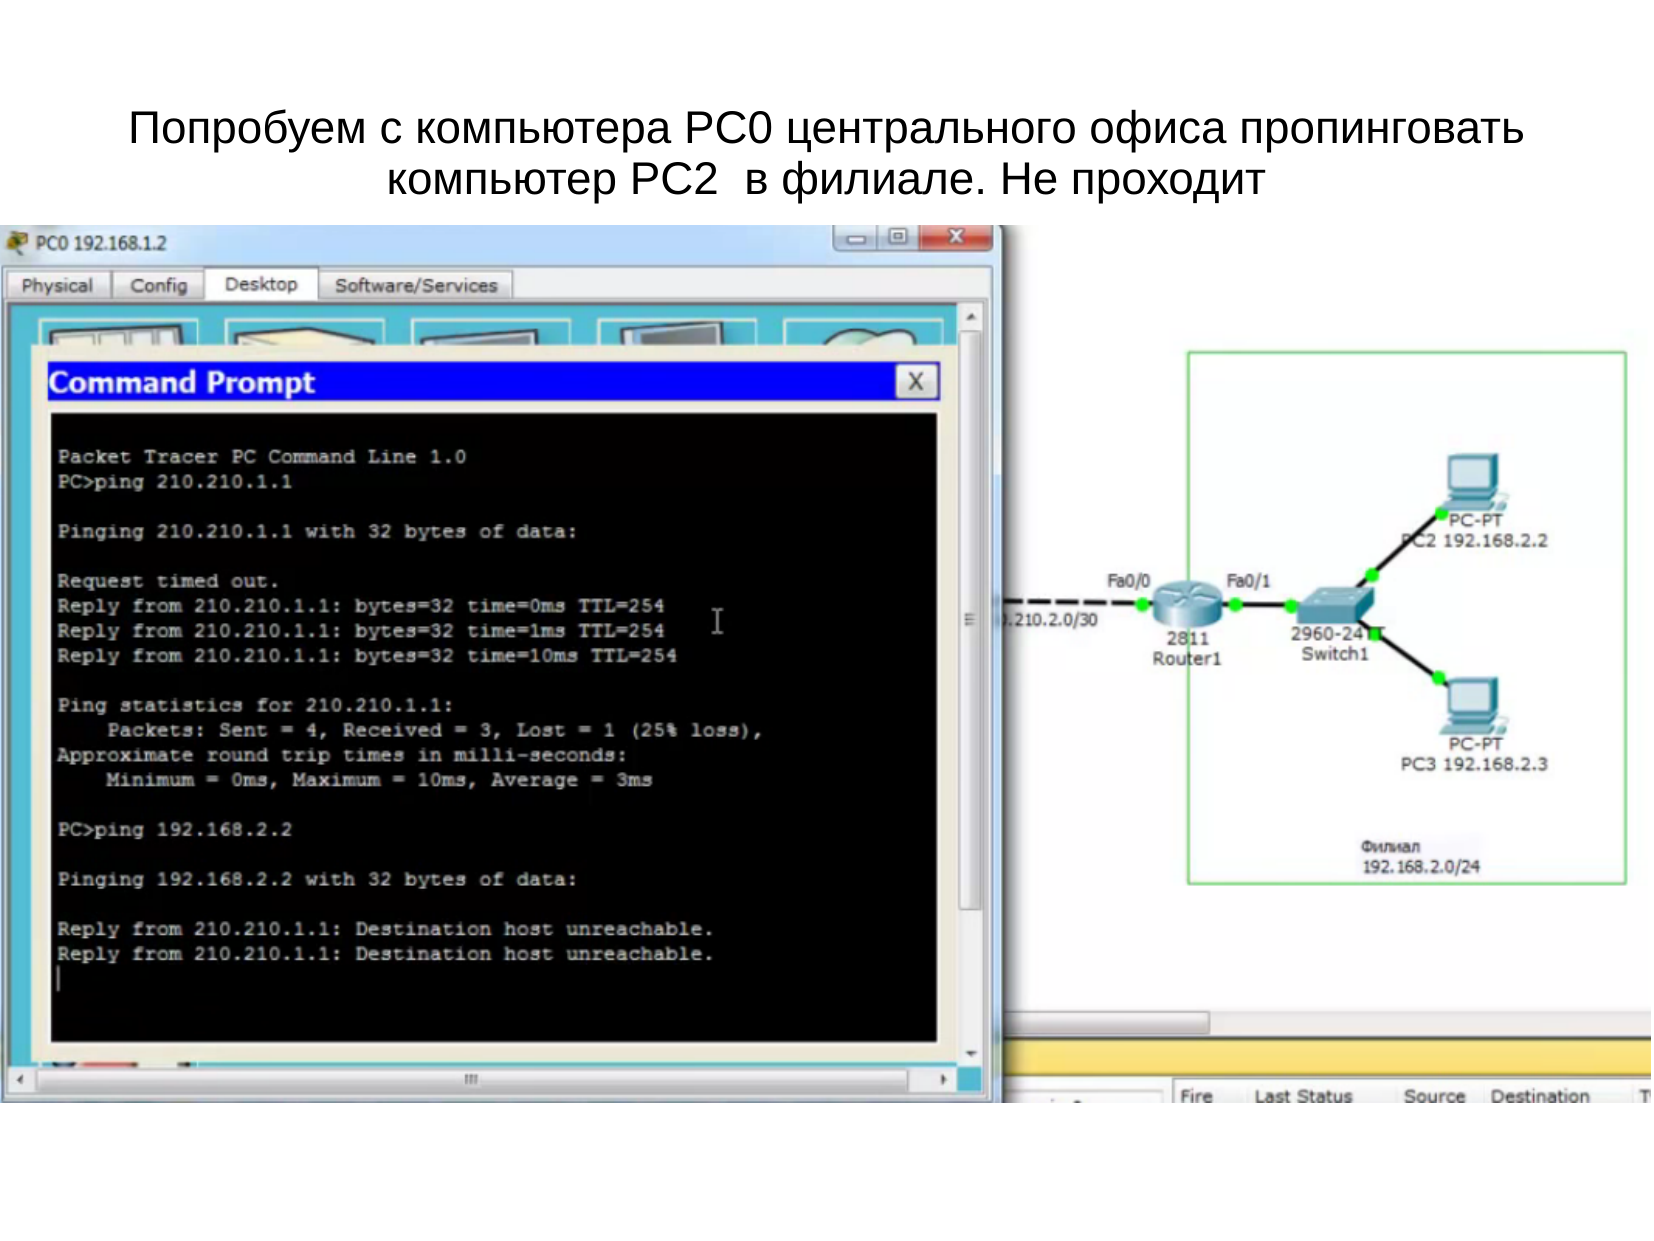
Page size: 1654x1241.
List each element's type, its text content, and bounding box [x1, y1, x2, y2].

picture [0, 225, 1651, 1103]
title Попробуем с компьютера PC0 центрального офиса пропинговать компьютер PC2 в филиале. Не проходит [82, 49, 1571, 225]
